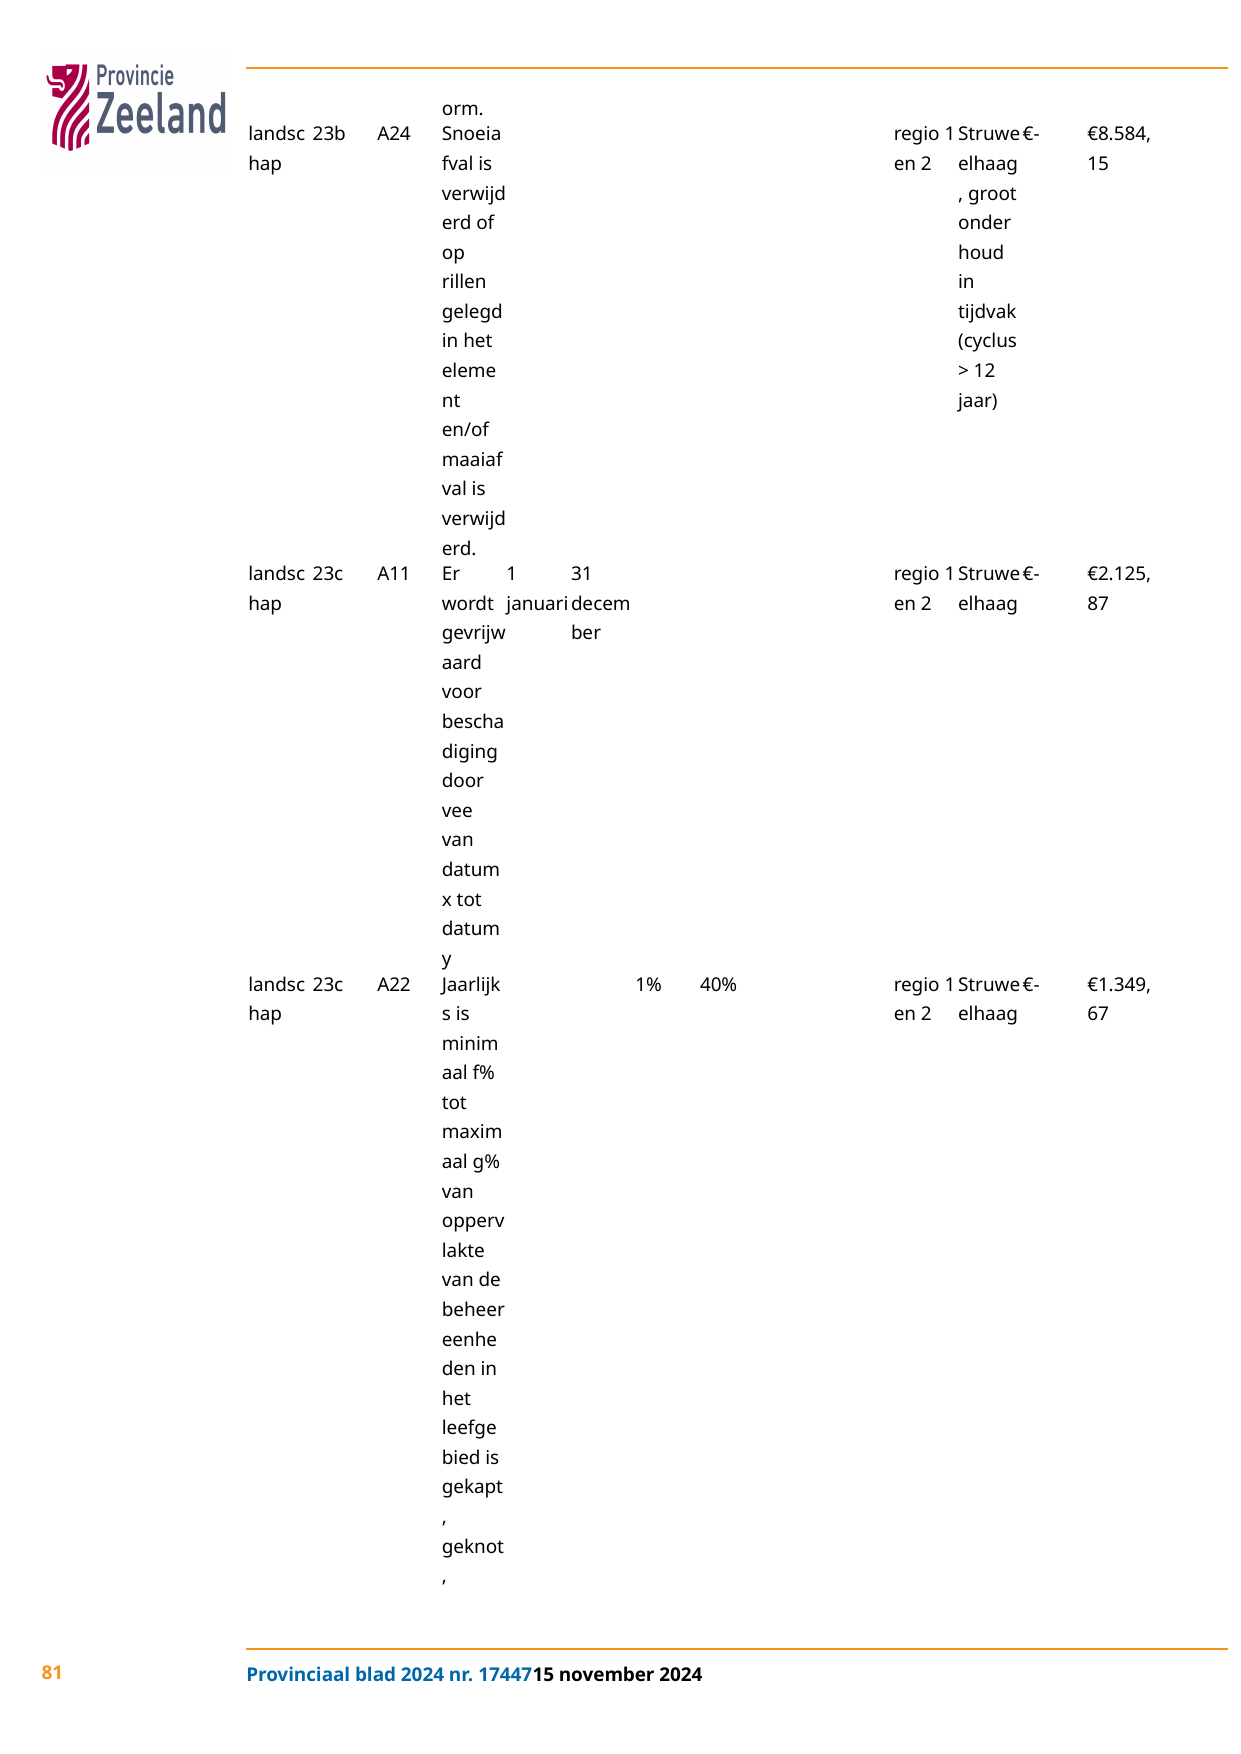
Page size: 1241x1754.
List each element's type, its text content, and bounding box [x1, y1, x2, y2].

table_cell [829, 95, 893, 121]
table_cell 1% [635, 971, 700, 1588]
table_cell 23c [313, 971, 377, 1588]
table_cell [571, 971, 635, 1588]
table_cell 40% [700, 971, 764, 1588]
table_cell [958, 95, 1022, 121]
table_cell landschap [248, 971, 312, 1588]
table_cell €- [1023, 971, 1087, 1588]
table_cell €2.125,87 [1087, 560, 1152, 971]
table_cell Struweelhaag, groot onderhoud in tijdvak (cyclus > 12 jaar) [958, 121, 1022, 560]
table_cell [635, 121, 700, 560]
table_cell [248, 95, 312, 121]
table_cell A24 [377, 121, 442, 560]
table_cell [700, 95, 764, 121]
table_cell Jaarlijks is minimaal f% tot maximaal g% van oppervlakte van de beheereenheden in het leefgebied is gekapt, geknot, [442, 971, 506, 1588]
table_cell landschap [248, 121, 312, 560]
table_cell [1087, 95, 1152, 121]
table_cell [700, 121, 764, 560]
table_cell Struweelhaag [958, 560, 1022, 971]
table_cell 23c [313, 560, 377, 971]
table_cell [829, 971, 893, 1588]
table_cell [506, 121, 571, 560]
table_cell €- [1023, 121, 1087, 560]
table_cell [829, 121, 893, 560]
table_cell [764, 121, 829, 560]
table_cell [829, 560, 893, 971]
table_cell regio 1 en 2 [894, 971, 958, 1588]
table_cell 23b [313, 121, 377, 560]
table_cell Struweelhaag [958, 971, 1022, 1588]
table_cell €8.584,15 [1087, 121, 1152, 560]
table_cell [506, 95, 571, 121]
table_cell [764, 971, 829, 1588]
table_cell [894, 95, 958, 121]
table_cell [635, 560, 700, 971]
table_cell [377, 95, 442, 121]
table_cell €- [1023, 560, 1087, 971]
table_cell A22 [377, 971, 442, 1588]
picture [41, 47, 231, 172]
table_cell [506, 971, 571, 1588]
table_cell €1.349,67 [1087, 971, 1152, 1588]
table_cell [764, 95, 829, 121]
table_cell [313, 95, 377, 121]
table_cell [764, 560, 829, 971]
table_cell [700, 560, 764, 971]
table_cell Snoeiafval is verwijderd of op rillen gelegd in het element en/of maaiafval is verwijderd. [442, 121, 506, 560]
table_cell 1 januari [506, 560, 571, 971]
table_cell [571, 121, 635, 560]
table_cell [1023, 95, 1087, 121]
table_cell orm. [442, 95, 506, 121]
table_cell A11 [377, 560, 442, 971]
table_cell 31 december [571, 560, 635, 971]
table_cell [635, 95, 700, 121]
table_cell landschap [248, 560, 312, 971]
table_cell regio 1 en 2 [894, 560, 958, 971]
table_cell regio 1 en 2 [894, 121, 958, 560]
table_cell Er wordt gevrijwaard voor beschadiging door vee van datum x tot datum y [442, 560, 506, 971]
table_cell [571, 95, 635, 121]
